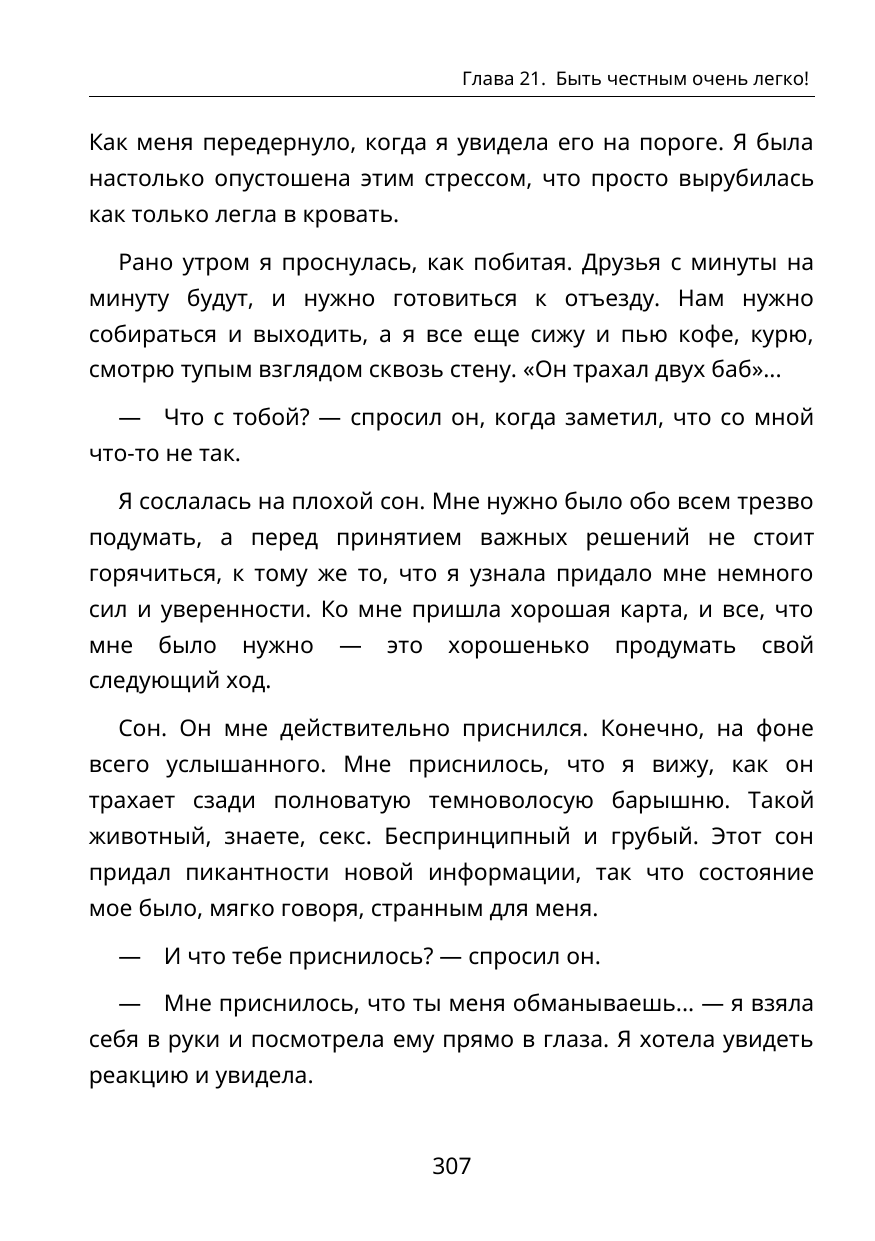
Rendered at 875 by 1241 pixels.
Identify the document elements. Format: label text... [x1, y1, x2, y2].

text Сон. Он мне действительно приснился. Конечно, на фоне всего услышанного. Мне приснилось, что я вижу, как он трахает сзади полноватую темноволосую барышню. Такой животный, знаете, секс. Беспринципный и грубый. Этот сон придал пикантности новой информации, так что состояние мое было, мягко говоря, странным для меня. [88, 712, 815, 923]
text Рано утром я проснулась, как побитая. Друзья с минуты на минуту будут, и нужно готовиться к отъезду. Нам нужно собираться и выходить, а я все еще сижу и пью кофе, курю, смотрю тупым взглядом сквозь стену. «Он трахал двух баб»... [88, 246, 815, 385]
text Я сослалась на плохой сон. Мне нужно было обо всем трезво подумать, а перед принятием важных решений не стоит горячиться, к тому же то, что я узнала придало мне немного сил и уверенности. Ко мне пришла хорошая карта, и все, что мне было нужно — это хорошенько продумать свой следующий ход. [88, 485, 815, 696]
list Мне приснилось, что ты меня обманываешь... — я взяла себя в руки и посмотрела ему прямо в глаза. Я хотела увидеть реакцию и увидела. [88, 987, 815, 1090]
list Что с тобой? — спросил он, когда заметил, что со мной что-то не так. [88, 401, 815, 468]
text Как меня передернуло, когда я увидела его на пороге. Я была настолько опустошена этим стрессом, что просто вырубилась как только легла в кровать. [88, 126, 815, 229]
list И что тебе приснилось? — спросил он. [88, 939, 815, 971]
